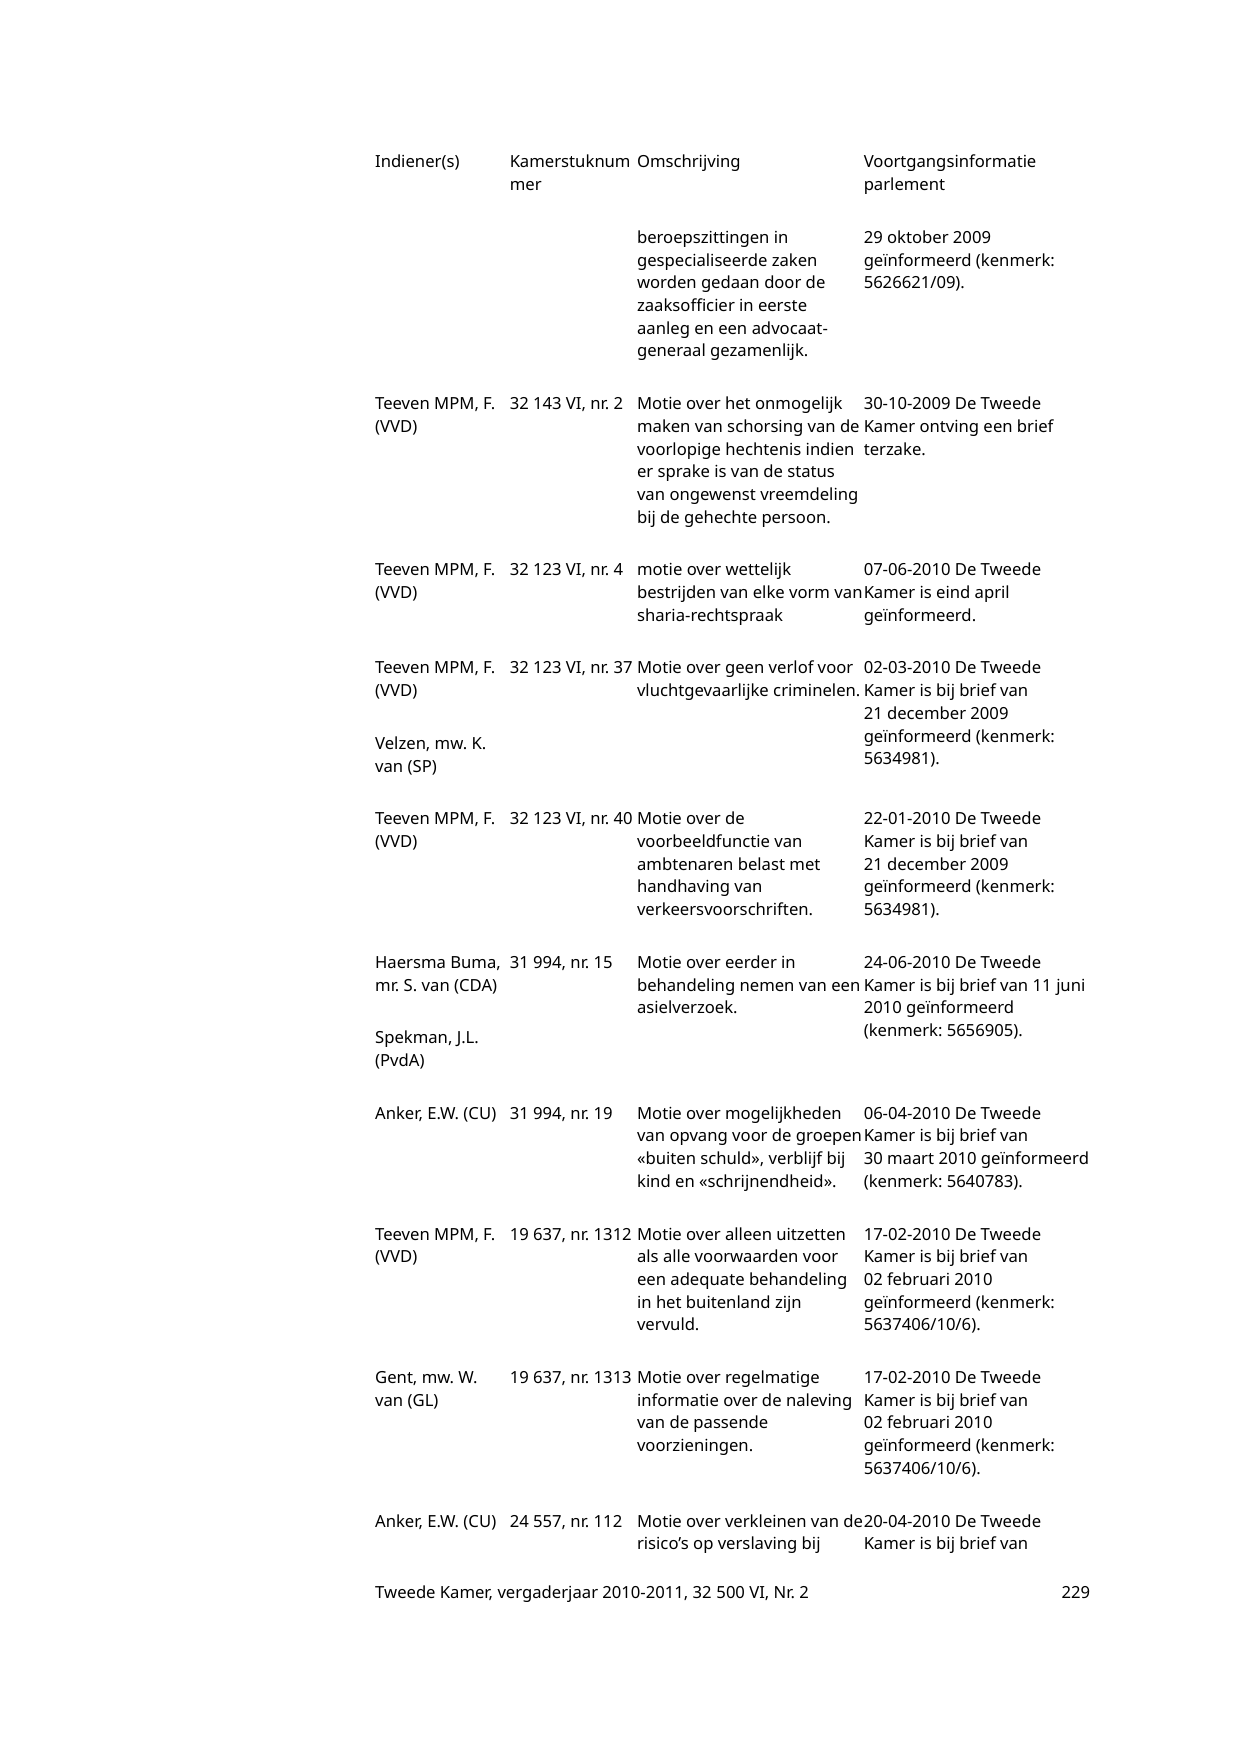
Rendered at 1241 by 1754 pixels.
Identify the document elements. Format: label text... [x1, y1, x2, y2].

table_cell Anker, E.W. (CU) [375, 1509, 509, 1562]
table_cell Anker, E.W. (CU) [375, 1101, 509, 1222]
table_cell Motie over mogelijkheden van opvang voor de groepen «buiten schuld», verblijf bij kind en «schrijnendheid». [637, 1101, 863, 1222]
table_cell Teeven MPM, F. (VVD) [375, 807, 509, 950]
table_cell Motie over alleen uitzetten als alle voorwaarden voor een adequate behandeling in het buitenland zijn vervuld. [637, 1222, 863, 1366]
table_cell Teeven MPM, F. (VVD) [375, 392, 509, 558]
table_cell Motie over de voorbeeldfunctie van ambtenaren belast met handhaving van verkeersvoorschriften. [637, 807, 863, 950]
table_cell 19 637, nr. 1312 [510, 1222, 637, 1366]
table_cell 32 143 VI, nr. 2 [510, 392, 637, 558]
table_cell 19 637, nr. 1313 [510, 1366, 637, 1509]
table_header Indiener(s) [375, 150, 509, 225]
table_cell 17-02-2010 De Tweede Kamer is bij brief van 02 februari 2010 geïnformeerd (kenmerk: 5637406/10/6). [864, 1366, 1090, 1509]
table_header Omschrijving [637, 150, 863, 225]
table_cell 31 994, nr. 19 [510, 1101, 637, 1222]
table_cell motie over wettelijk bestrijden van elke vorm van sharia-rechtspraak [637, 558, 863, 656]
table_cell Gent, mw. W. van (GL) [375, 1366, 509, 1509]
table_cell 07-06-2010 De Tweede Kamer is eind april geïnformeerd. [864, 558, 1090, 656]
table_cell 29 oktober 2009 geïnformeerd (kenmerk: 5626621/09). [864, 225, 1090, 392]
table_cell 32 123 VI, nr. 4 [510, 558, 637, 656]
table_cell beroepszittingen in gespecialiseerde zaken worden gedaan door de zaaksofficier in eerste aanleg en een advocaat-generaal gezamenlijk. [637, 225, 863, 392]
table_header Voortgangsinformatie parlement [864, 150, 1090, 225]
table_cell Haersma Buma, mr. S. van (CDA) Spekman, J.L. (PvdA) [375, 950, 509, 1101]
table_cell 02-03-2010 De Tweede Kamer is bij brief van 21 december 2009 geïnformeerd (kenmerk: 5634981). [864, 656, 1090, 807]
table_cell Motie over geen verlof voor vluchtgevaarlijke criminelen. [637, 656, 863, 807]
table_cell [510, 225, 637, 392]
table_cell Motie over regelmatige informatie over de naleving van de passende voorzieningen. [637, 1366, 863, 1509]
table_cell 17-02-2010 De Tweede Kamer is bij brief van 02 februari 2010 geïnformeerd (kenmerk: 5637406/10/6). [864, 1222, 1090, 1366]
table_cell Teeven MPM, F. (VVD) [375, 1222, 509, 1366]
table_cell 24-06-2010 De Tweede Kamer is bij brief van 11 juni 2010 geïnformeerd (kenmerk: 5656905). [864, 950, 1090, 1101]
table_cell 32 123 VI, nr. 37 [510, 656, 637, 807]
table_cell Motie over verkleinen van de risico’s op verslaving bij [637, 1509, 863, 1562]
table_cell [375, 225, 509, 392]
table_cell 22-01-2010 De Tweede Kamer is bij brief van 21 december 2009 geïnformeerd (kenmerk: 5634981). [864, 807, 1090, 950]
table_cell Motie over het onmogelijk maken van schorsing van de voorlopige hechtenis indien er sprake is van de status van ongewenst vreemdeling bij de gehechte persoon. [637, 392, 863, 558]
table_cell 06-04-2010 De Tweede Kamer is bij brief van 30 maart 2010 geïnformeerd (kenmerk: 5640783). [864, 1101, 1090, 1222]
table_cell Motie over eerder in behandeling nemen van een asielverzoek. [637, 950, 863, 1101]
table_cell 20-04-2010 De Tweede Kamer is bij brief van [864, 1509, 1090, 1562]
table_cell 30-10-2009 De Tweede Kamer ontving een brief terzake. [864, 392, 1090, 558]
table_cell 31 994, nr. 15 [510, 950, 637, 1101]
table_cell 24 557, nr. 112 [510, 1509, 637, 1562]
table_header Kamerstuknummer [510, 150, 637, 225]
table_cell Teeven MPM, F. (VVD) Velzen, mw. K. van (SP) [375, 656, 509, 807]
table_cell Teeven MPM, F. (VVD) [375, 558, 509, 656]
table_cell 32 123 VI, nr. 40 [510, 807, 637, 950]
